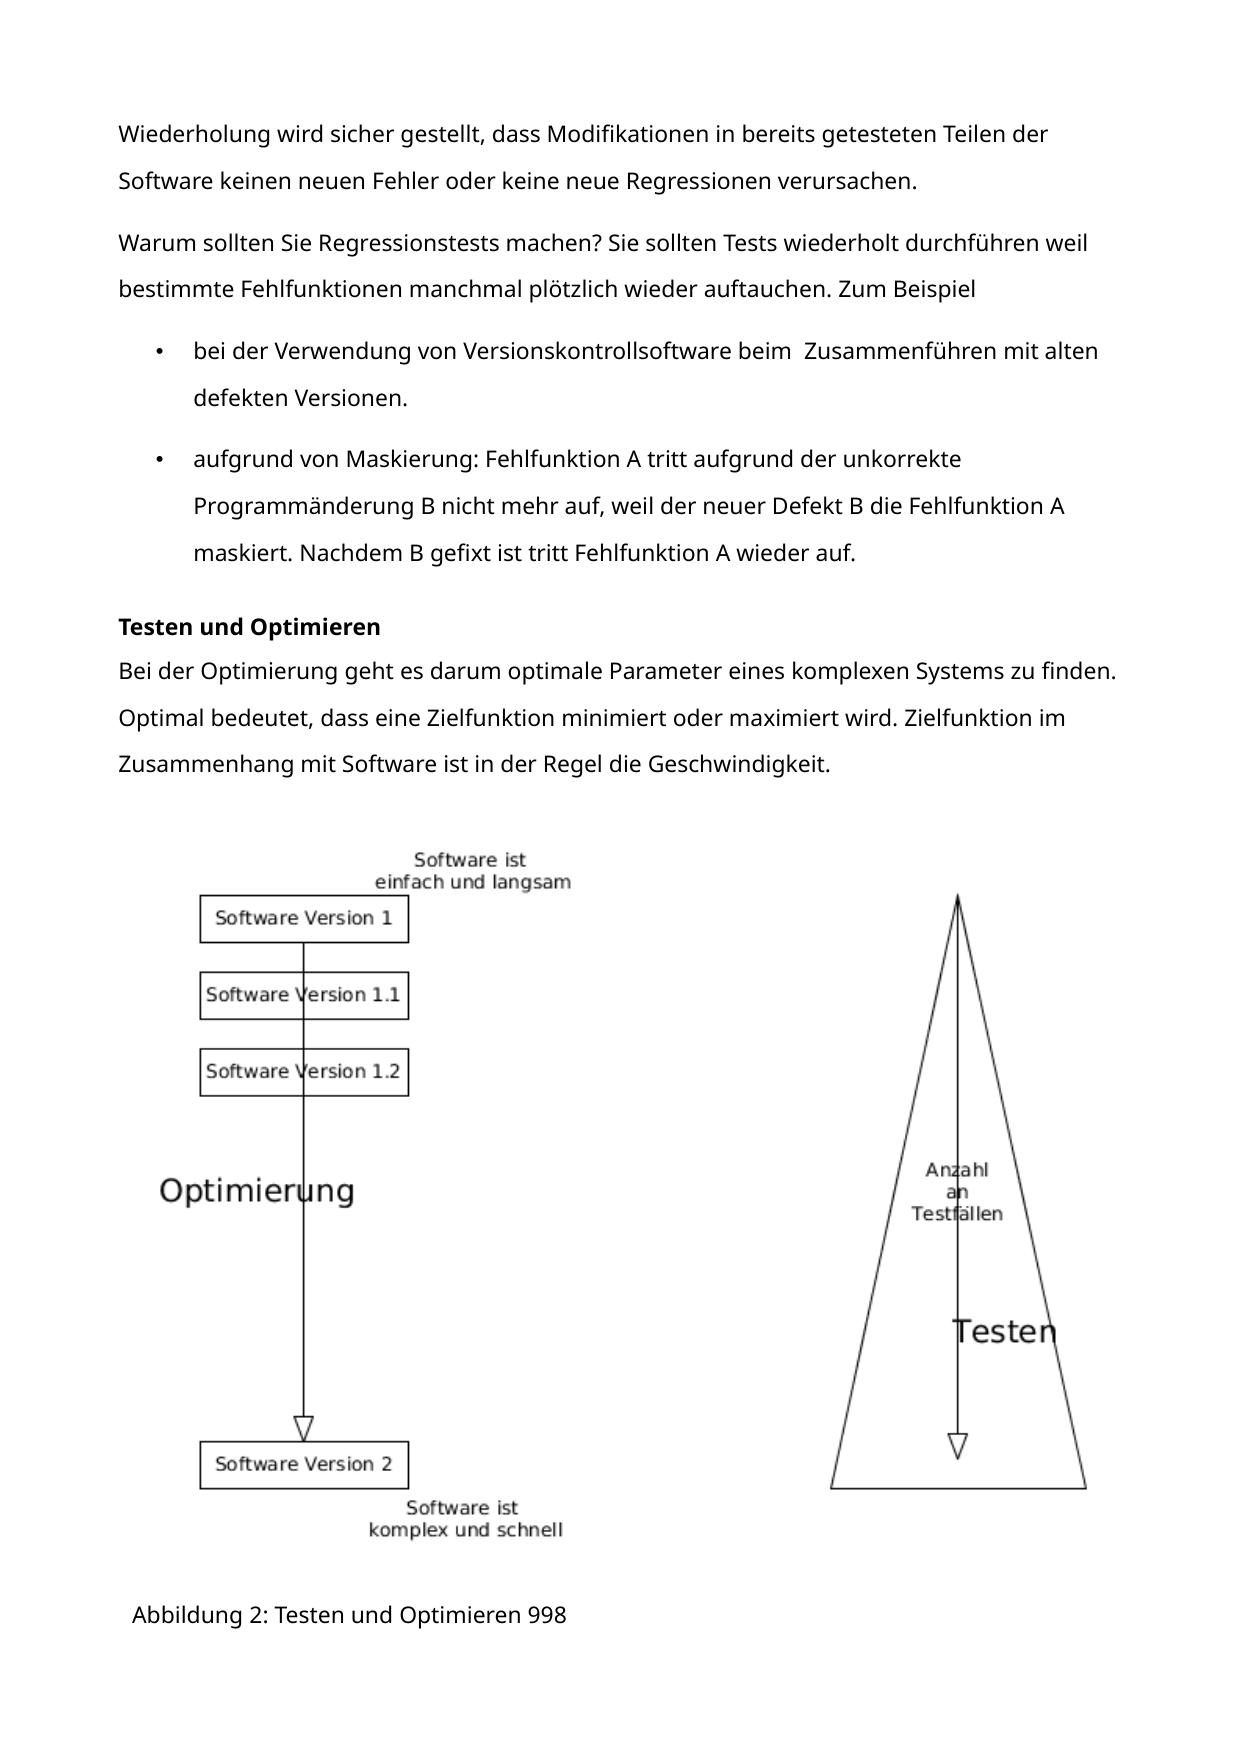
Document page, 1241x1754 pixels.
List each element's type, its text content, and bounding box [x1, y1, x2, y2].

text Abbildung 2: Testen und Optimieren 998 [132, 1568, 1108, 1630]
text Wiederholung wird sicher gestellt, dass Modifikationen in bereits getesteten Teilen der Software keinen neuen Fehler oder keine neue Regressionen verursachen. [118, 118, 1122, 196]
list aufgrund von Maskierung: Fehlfunktion A tritt aufgrund der unkorrekte Programmänderung B nicht mehr auf, weil der neuer Defekt B die Fehlfunktion A maskiert. Nachdem B gefixt ist tritt Fehlfunktion A wieder auf. [156, 443, 1122, 568]
text Bei der Optimierung geht es darum optimale Parameter eines komplexen Systems zu finden. Optimal bedeutet, dass eine Zielfunktion minimiert oder maximiert wird. Zielfunktion im Zusammenhang mit Software ist in der Regel die Geschwindigkeit. [118, 654, 1122, 779]
picture [131, 809, 1109, 1568]
list bei der Verwendung von Versionskontrollsoftware beim Zusammenführen mit alten defekten Versionen. [156, 335, 1122, 413]
subtitle Testen und Optimieren [118, 611, 1122, 642]
text Warum sollten Sie Regressionstests machen? Sie sollten Tests wiederholt durchführen weil bestimmte Fehlfunktionen manchmal plötzlich wieder auftauchen. Zum Beispiel [118, 226, 1122, 304]
